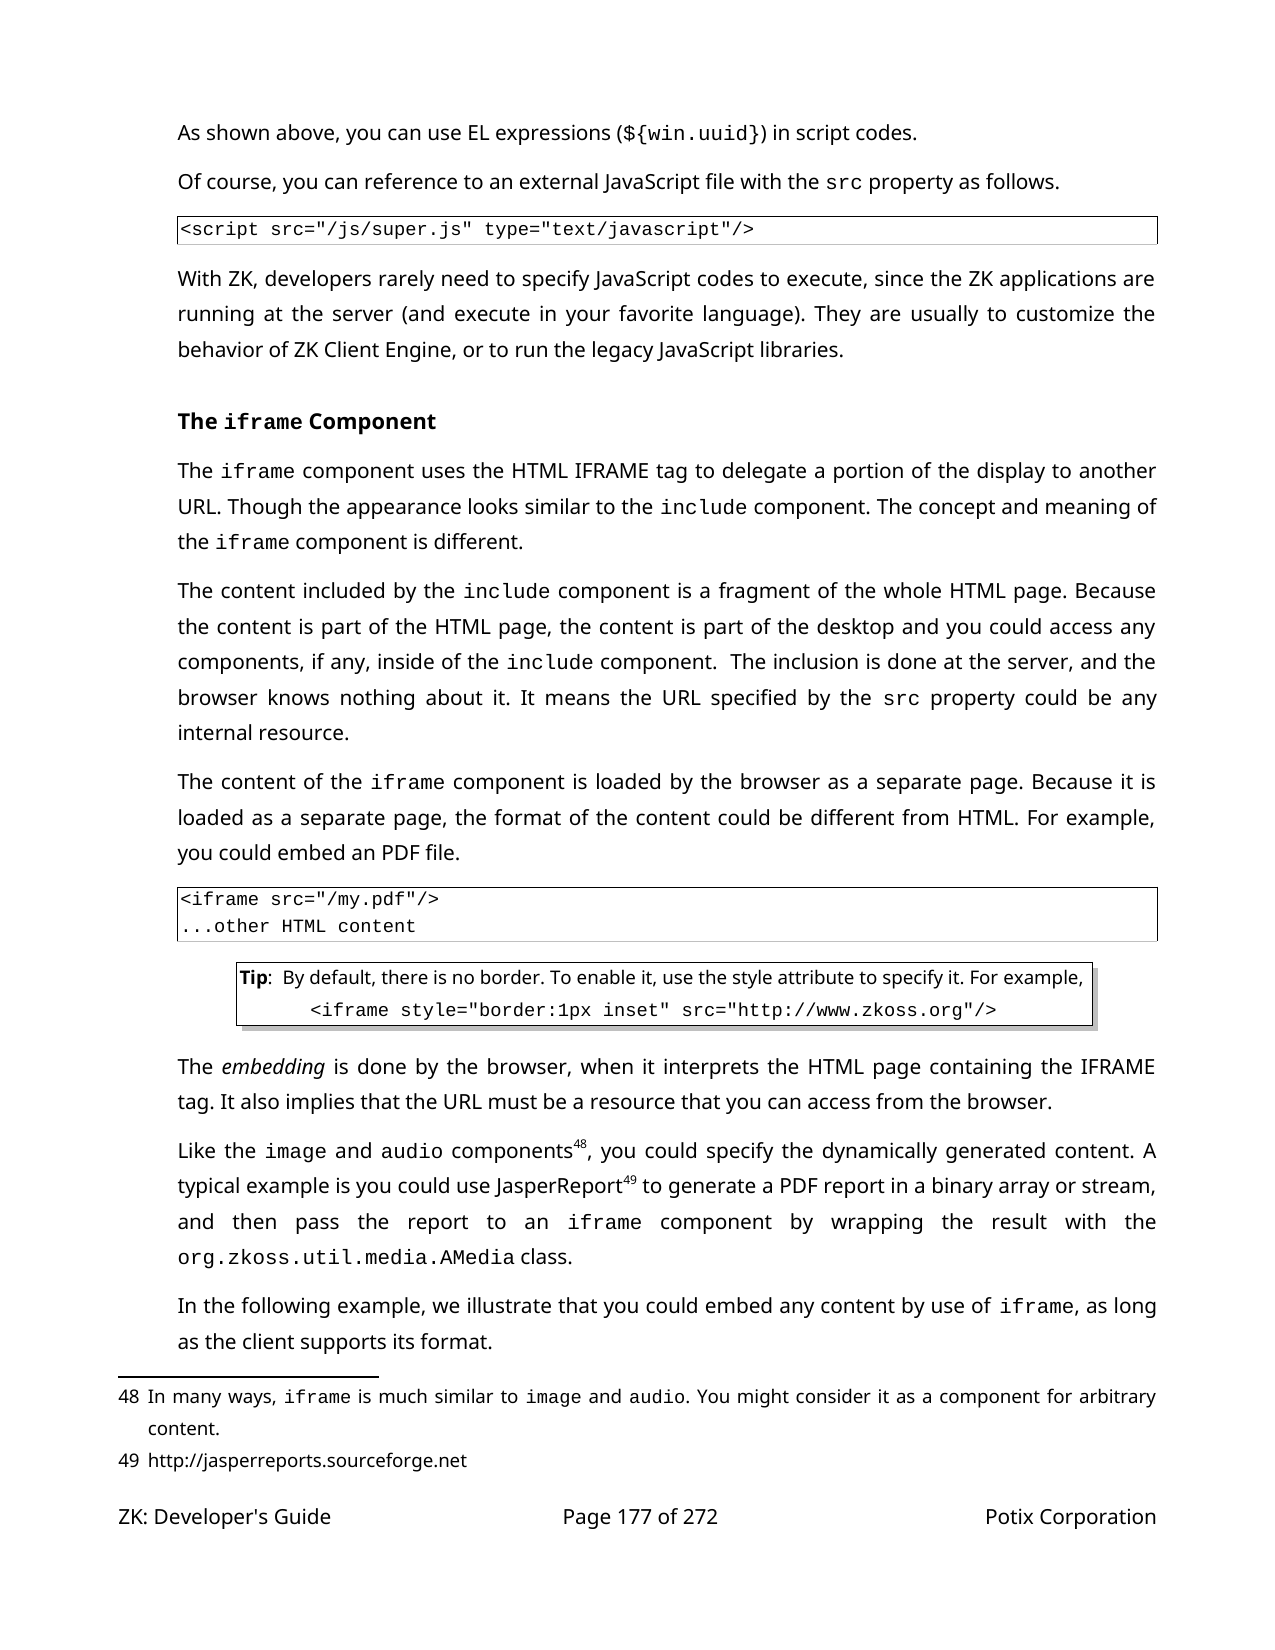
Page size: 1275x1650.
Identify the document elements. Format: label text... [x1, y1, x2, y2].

text <iframe src="/my.pdf"/> [178, 888, 1157, 911]
text The iframe component uses the HTML IFRAME tag to delegate a portion of the display to another URL. Though the appearance looks similar to the include component. The concept and meaning of the iframe component is different. [177, 456, 1157, 556]
text The content of the iframe component is loaded by the browser as a separate page. Because it is loaded as a separate page, the format of the content could be different from HTML. For example, you could embed an PDF file. [177, 767, 1157, 866]
text In the following example, we illustrate that you could embed any content by use of iframe, as long as the client supports its format. [177, 1291, 1157, 1355]
text Of course, you can reference to an external JavaScript file with the src property as follows. [177, 167, 1157, 196]
text In many ways, iframe is much similar to image and audio. You might consider it as a component for arbitrary content. [118, 1383, 1157, 1441]
subtitle The iframe Component [177, 406, 1157, 436]
text <script src="/js/super.js" type="text/javascript"/> [178, 217, 1157, 244]
text The embedding is done by the browser, when it interprets the HTML page containing the IFRAME tag. It also implies that the URL must be a resource that you can access from the browser. [177, 1052, 1157, 1115]
text As shown above, you can use EL expressions (${win.uuid}) in script codes. [177, 118, 1157, 147]
text http://jasperreports.sourceforge.net [118, 1447, 1157, 1473]
text The content included by the include component is a fragment of the whole HTML page. Because the content is part of the HTML page, the content is part of the desktop and you could access any components, if any, inside of the include component. The inclusion is done at the server, and the browser knows nothing about it. It means the URL specified by the src property could be any internal resource. [177, 576, 1157, 746]
text Like the image and audio components, you could specify the dynamically generated content. A typical example is you could use JasperReport to generate a PDF report in a binary array or stream, and then pass the report to an iframe component by wrapping the result with the org.zkoss.util.media.AMedia class. [177, 1136, 1157, 1271]
text Tip: By default, there is no border. To enable it, use the style attribute to specify it. For example, <iframe style="border:1px inset" src="http://www.zkoss.org"/> [237, 963, 1092, 1025]
text ...other HTML content [178, 914, 1157, 941]
text With ZK, developers rarely need to specify JavaScript codes to execute, since the ZK applications are running at the server (and execute in your favorite language). They are usually to customize the behavior of ZK Client Engine, or to run the legacy JavaScript libraries. [177, 264, 1157, 363]
